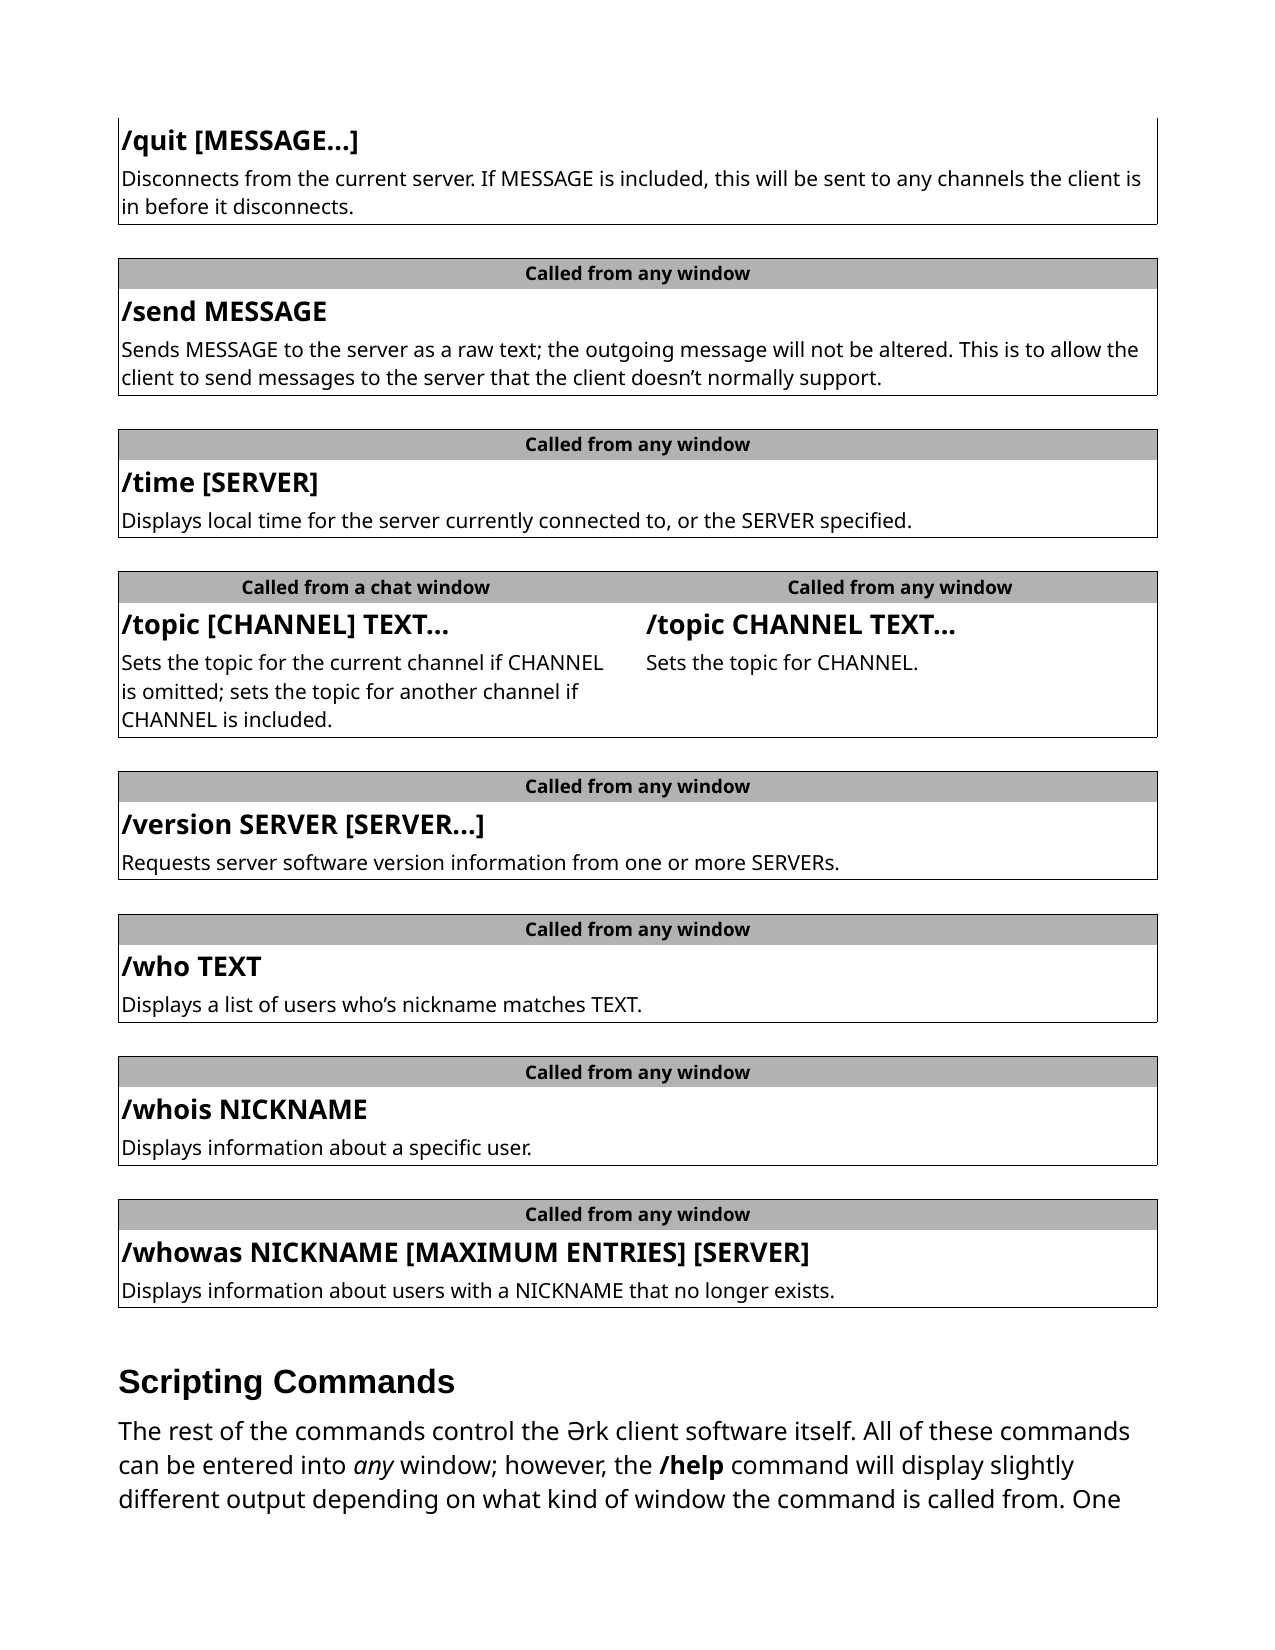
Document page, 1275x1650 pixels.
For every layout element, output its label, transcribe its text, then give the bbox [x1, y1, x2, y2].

table_cell /send MESSAGE [119, 289, 1157, 332]
table_cell Sends MESSAGE to the server as a raw text; the outgoing message will not be altered. This is to allow the client to send messages to the server that the client doesn’t normally support. [119, 332, 1157, 394]
table_header Called from any window [119, 772, 1157, 802]
table_cell Sets the topic for CHANNEL. [643, 646, 1157, 737]
table_header Called from any window [119, 915, 1157, 945]
table_cell [613, 603, 643, 646]
table_header Called from any window [119, 259, 1157, 289]
table_header Called from any window [119, 1200, 1157, 1230]
table_cell /whois NICKNAME [119, 1088, 1157, 1130]
table_cell /whowas NICKNAME [MAXIMUM ENTRIES] [SERVER] [119, 1230, 1157, 1273]
table_cell Displays local time for the server currently connected to, or the SERVER specified. [119, 503, 1157, 537]
table_cell Disconnects from the current server. If MESSAGE is included, this will be sent to any channels the client is in before it disconnects. [119, 161, 1157, 223]
table_cell Displays information about users with a NICKNAME that no longer exists. [119, 1273, 1157, 1307]
table_cell /who TEXT [119, 945, 1157, 988]
table_header Called from any window [119, 1057, 1157, 1087]
table_cell [613, 646, 643, 737]
table_cell /quit [MESSAGE...] [119, 118, 1157, 161]
table_cell /version SERVER [SERVER...] [119, 802, 1157, 845]
table_cell /time [SERVER] [119, 460, 1157, 503]
table_header Called from a chat window [119, 572, 613, 603]
table_header [613, 572, 643, 603]
table_cell /topic CHANNEL TEXT... [643, 603, 1157, 646]
table_header Called from any window [119, 430, 1157, 460]
text The rest of the commands control the Ərk client software itself. All of these commands can be entered into any window; however, the /help command will display slightly different output depending on what kind of window the command is called from. One [118, 1413, 1157, 1515]
table_header Called from any window [643, 572, 1157, 603]
table_cell Sets the topic for the current channel if CHANNEL is omitted; sets the topic for another channel if CHANNEL is included. [119, 646, 613, 737]
table_cell Displays information about a specific user. [119, 1130, 1157, 1164]
table_cell /topic [CHANNEL] TEXT... [119, 603, 613, 646]
subtitle Scripting Commands [118, 1362, 1157, 1401]
table_cell Requests server software version information from one or more SERVERs. [119, 845, 1157, 879]
table_cell Displays a list of users who’s nickname matches TEXT. [119, 988, 1157, 1022]
